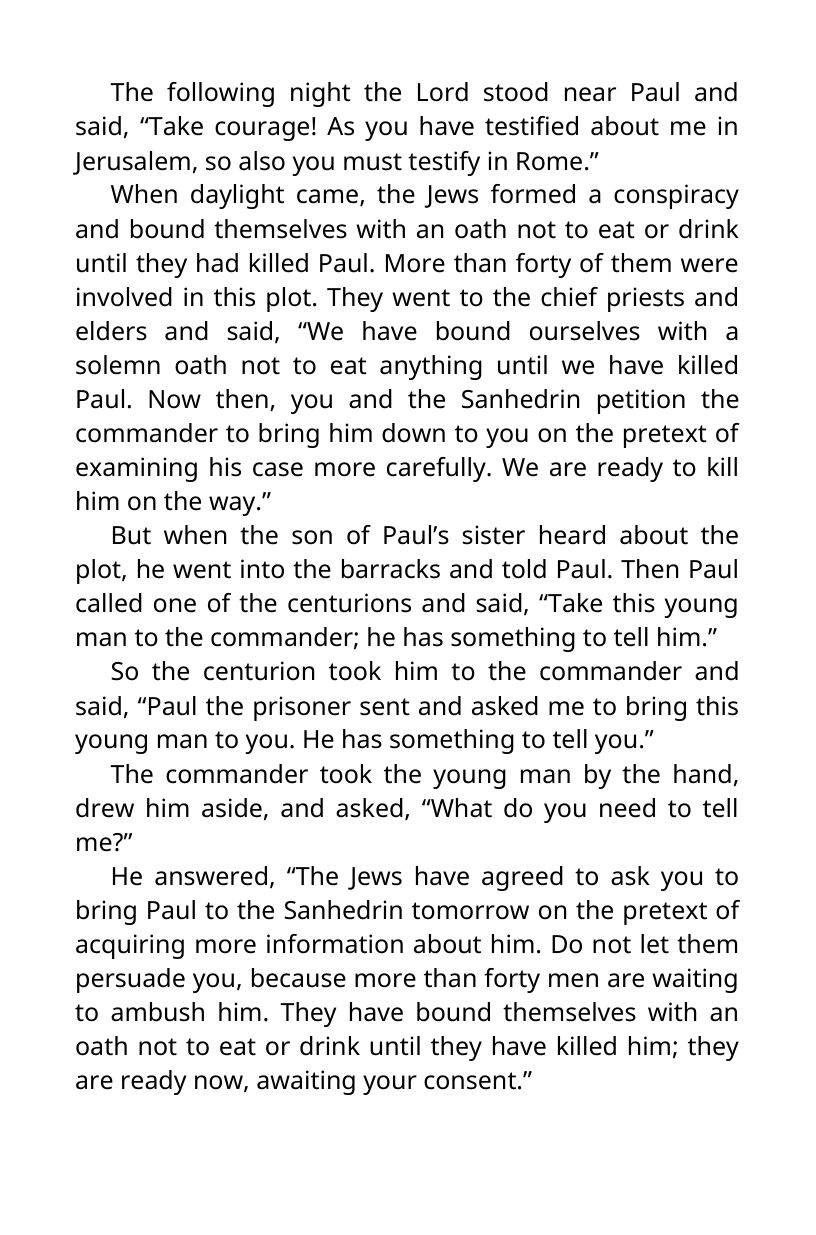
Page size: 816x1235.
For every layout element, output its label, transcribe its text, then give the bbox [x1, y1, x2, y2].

text He answered, “The Jews have agreed to ask you to bring Paul to the Sanhedrin tomorrow on the pretext of acquiring more information about him. Do not let them persuade you, because more than forty men are waiting to ambush him. They have bound themselves with an oath not to eat or drink until they have killed him; they are ready now, awaiting your consent.” [75, 858, 740, 1097]
text The commander took the young man by the hand, drew him aside, and asked, “What do you need to tell me?” [75, 756, 740, 858]
text The following night the Lord stood near Paul and said, “Take courage! As you have testified about me in Jerusalem, so also you must testify in Rome.” [75, 75, 740, 177]
text So the centurion took him to the commander and said, “Paul the prisoner sent and asked me to bring this young man to you. He has something to tell you.” [75, 654, 740, 756]
text But when the son of Paul’s sister heard about the plot, he went into the barracks and told Paul. Then Paul called one of the centurions and said, “Take this young man to the commander; he has something to tell him.” [75, 518, 740, 654]
text When daylight came, the Jews formed a conspiracy and bound themselves with an oath not to eat or drink until they had killed Paul. More than forty of them were involved in this plot. They went to the chief priests and elders and said, “We have bound ourselves with a solemn oath not to eat anything until we have killed Paul. Now then, you and the Sanhedrin petition the commander to bring him down to you on the pretext of examining his case more carefully. We are ready to kill him on the way.” [75, 177, 740, 518]
